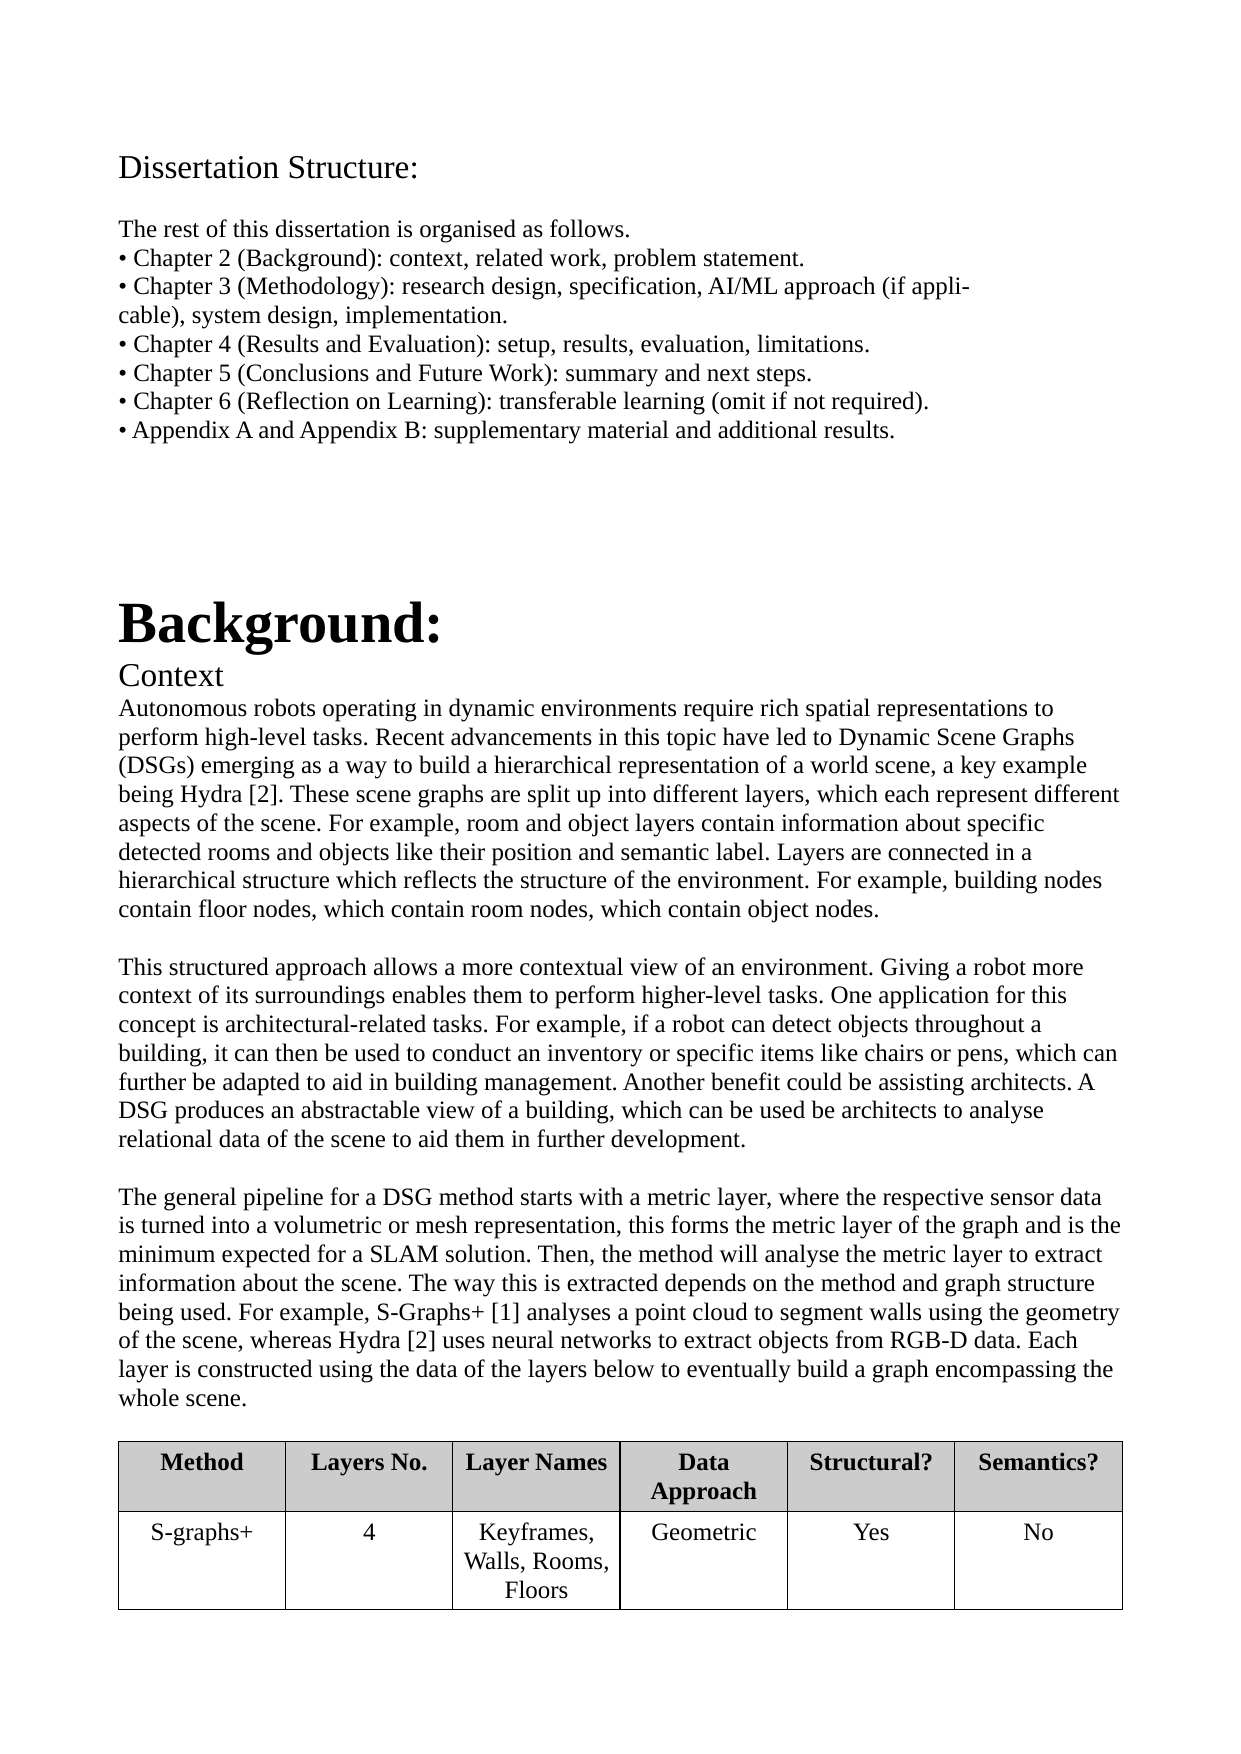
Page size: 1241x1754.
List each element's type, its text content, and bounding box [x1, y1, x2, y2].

text The general pipeline for a DSG method starts with a metric layer, where the respective sensor data is turned into a volumetric or mesh representation, this forms the metric layer of the graph and is the minimum expected for a SLAM solution. Then, the method will analyse the metric layer to extract information about the scene. The way this is extracted depends on the method and graph structure being used. For example, S-Graphs+ [1] analyses a point cloud to segment walls using the geometry of the scene, whereas Hydra [2] uses neural networks to extract objects from RGB-D data. Each layer is constructed using the data of the layers below to eventually build a graph encompassing the whole scene. [118, 1182, 1122, 1412]
table_header Method [119, 1442, 285, 1511]
text • Chapter 2 (Background): context, related work, problem statement. [118, 243, 1122, 271]
text The rest of this dissertation is organised as follows. [118, 214, 1122, 243]
text • Appendix A and Appendix B: supplementary material and additional results. [118, 415, 1122, 444]
table_cell Geometric [621, 1512, 787, 1609]
table_cell No [955, 1512, 1122, 1609]
table_cell 4 [286, 1512, 452, 1609]
text • Chapter 4 (Results and Evaluation): setup, results, evaluation, limitations. [118, 329, 1122, 358]
text Background: [118, 588, 1122, 655]
text Context [118, 655, 1122, 693]
table_header Structural? [788, 1442, 954, 1511]
text cable), system design, implementation. [118, 300, 1122, 329]
text • Chapter 5 (Conclusions and Future Work): summary and next steps. [118, 358, 1122, 386]
table_header Semantics? [955, 1442, 1122, 1511]
table_header Data Approach [621, 1442, 787, 1511]
table_header Layer Names [453, 1442, 619, 1511]
table_cell Yes [788, 1512, 954, 1609]
table_cell S-graphs+ [119, 1512, 285, 1609]
table_header Layers No. [286, 1442, 452, 1511]
text • Chapter 3 (Methodology): research design, specification, AI/ML approach (if appli- [118, 271, 1122, 300]
text Dissertation Structure: [118, 147, 1122, 185]
text • Chapter 6 (Reflection on Learning): transferable learning (omit if not required). [118, 386, 1122, 415]
text This structured approach allows a more contextual view of an environment. Giving a robot more context of its surroundings enables them to perform higher-level tasks. One application for this concept is architectural-related tasks. For example, if a robot can detect objects throughout a building, it can then be used to conduct an inventory or specific items like chairs or pens, which can further be adapted to aid in building management. Another benefit could be assisting architects. A DSG produces an abstractable view of a building, which can be used be architects to analyse relational data of the scene to aid them in further development. [118, 952, 1122, 1153]
text Autonomous robots operating in dynamic environments require rich spatial representations to perform high-level tasks. Recent advancements in this topic have led to Dynamic Scene Graphs (DSGs) emerging as a way to build a hierarchical representation of a world scene, a key example being Hydra [2]. These scene graphs are split up into different layers, which each represent different aspects of the scene. For example, room and object layers contain information about specific detected rooms and objects like their position and semantic label. Layers are connected in a hierarchical structure which reflects the structure of the environment. For example, building nodes contain floor nodes, which contain room nodes, which contain object nodes. [118, 693, 1122, 923]
table_cell Keyframes, Walls, Rooms, Floors [453, 1512, 619, 1609]
